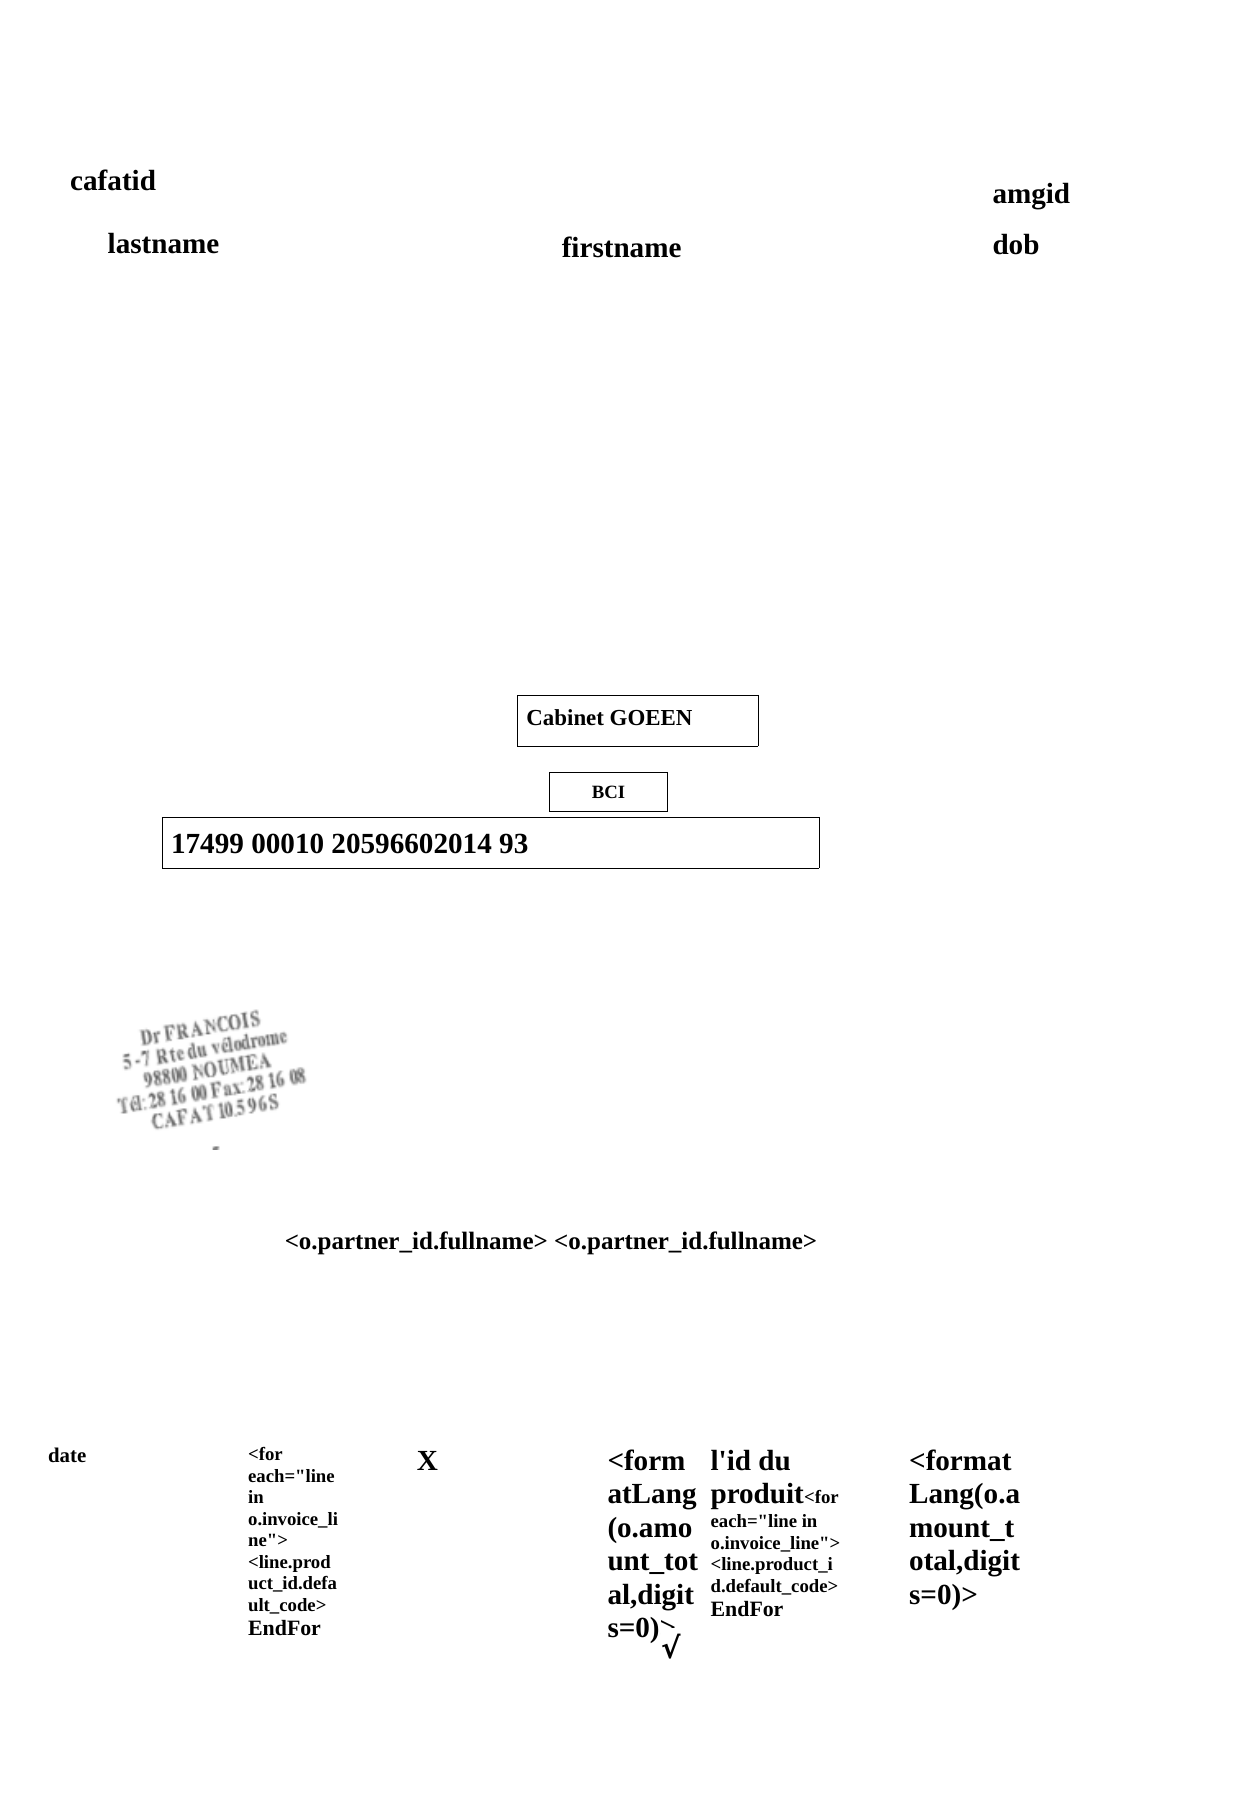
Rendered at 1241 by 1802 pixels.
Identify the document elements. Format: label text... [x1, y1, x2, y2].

text amgid [992, 176, 1116, 209]
text BCI [558, 781, 658, 802]
text firstname [562, 230, 854, 263]
picture [87, 1000, 331, 1150]
table_header [153, 1437, 242, 1650]
text Cabinet GOEEN [526, 704, 749, 730]
table_header date [42, 1437, 153, 1650]
table_header <for each="line in o.invoice_line"> <line.product_id.default_code> EndFor [242, 1437, 344, 1650]
text dob [992, 227, 1178, 261]
table_header [847, 1437, 903, 1650]
text cafatid [70, 163, 263, 197]
text lastname [107, 226, 473, 259]
text √ [661, 1628, 779, 1667]
table_header <formatLang(o.amount_total,digits=0)> [903, 1437, 1033, 1650]
table_header X [411, 1437, 494, 1650]
table_header [494, 1437, 602, 1650]
table_header l'id du produit<for each="line in o.invoice_line"> <line.product_id.default_code> EndFor [705, 1437, 847, 1650]
table_header [344, 1437, 411, 1650]
table_header <formatLang(o.amount_total,digits=0)> [602, 1437, 705, 1650]
text 17499 00010 20596602014 93 [171, 826, 810, 859]
text <o.partner_id.fullname> <o.partner_id.fullname> [284, 1226, 876, 1255]
